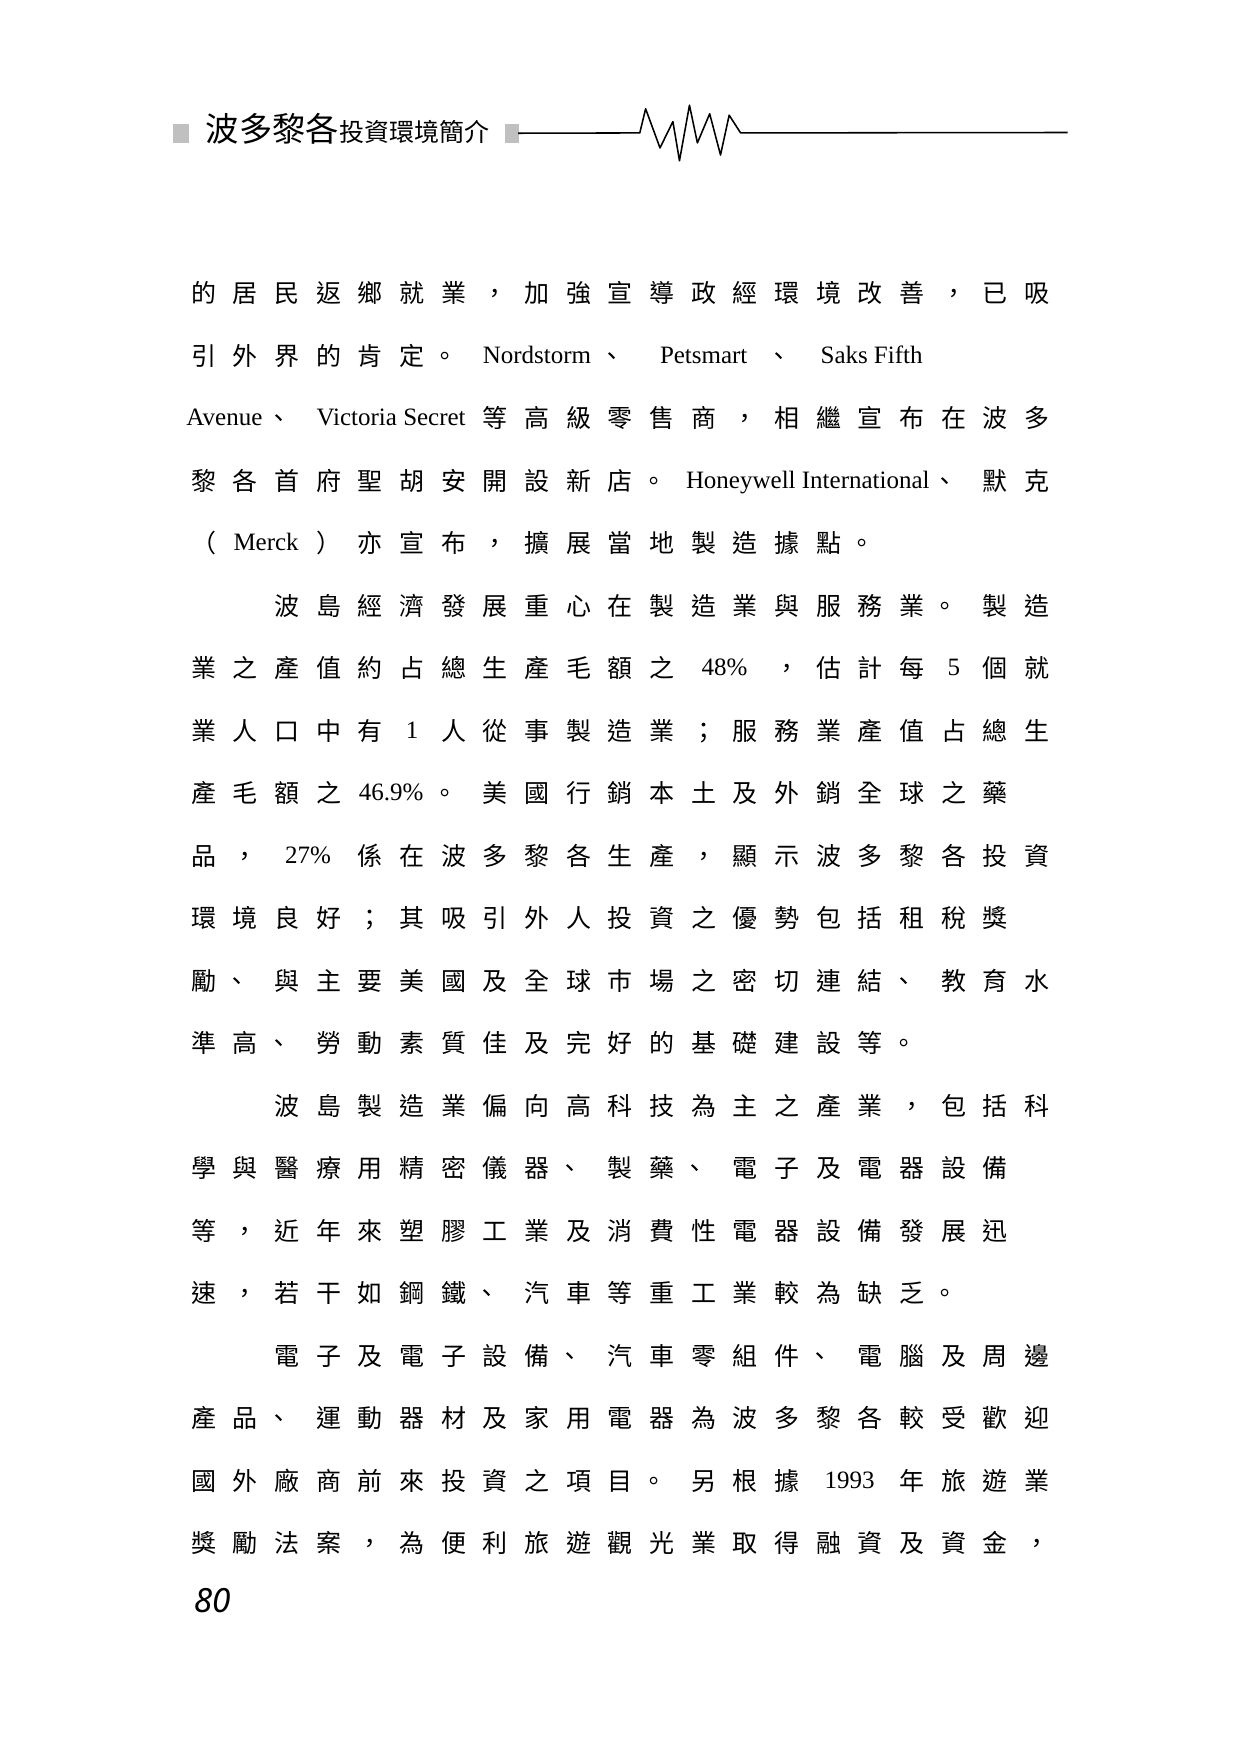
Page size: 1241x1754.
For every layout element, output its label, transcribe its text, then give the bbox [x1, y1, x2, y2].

text 的居民返鄉就業，加強宣導政經環境改善，已吸引外界的肯定。Nordstorm、Petsmart、Saks Fifth Avenue、Victoria Secret等高級零售商，相繼宣布在波多黎各首府聖胡安開設新店。Honeywell International、默克（Merck）亦宣布，擴展當地製造據點。 [183, 250, 1058, 563]
text 波島經濟發展重心在製造業與服務業。製造業之產值約占總生產毛額之48%，估計每5個就業人口中有1人從事製造業；服務業產值占總生產毛額之46.9%。美國行銷本土及外銷全球之藥品，27%係在波多黎各生產，顯示波多黎各投資環境良好；其吸引外人投資之優勢包括租稅獎勵、與主要美國及全球巿場之密切連結、教育水準高、勞動素質佳及完好的基礎建設等。 [183, 563, 1058, 1063]
text 電子及電子設備、汽車零組件、電腦及周邊產品、運動器材及家用電器為波多黎各較受歡迎國外廠商前來投資之項目。另根據1993年旅遊業獎勵法案，為便利旅遊觀光業取得融資及資金， [183, 1313, 1058, 1563]
text 波島製造業偏向高科技為主之產業，包括科學與醫療用精密儀器、製藥、電子及電器設備等，近年來塑膠工業及消費性電器設備發展迅速，若干如鋼鐵、汽車等重工業較為缺乏。 [183, 1063, 1058, 1313]
